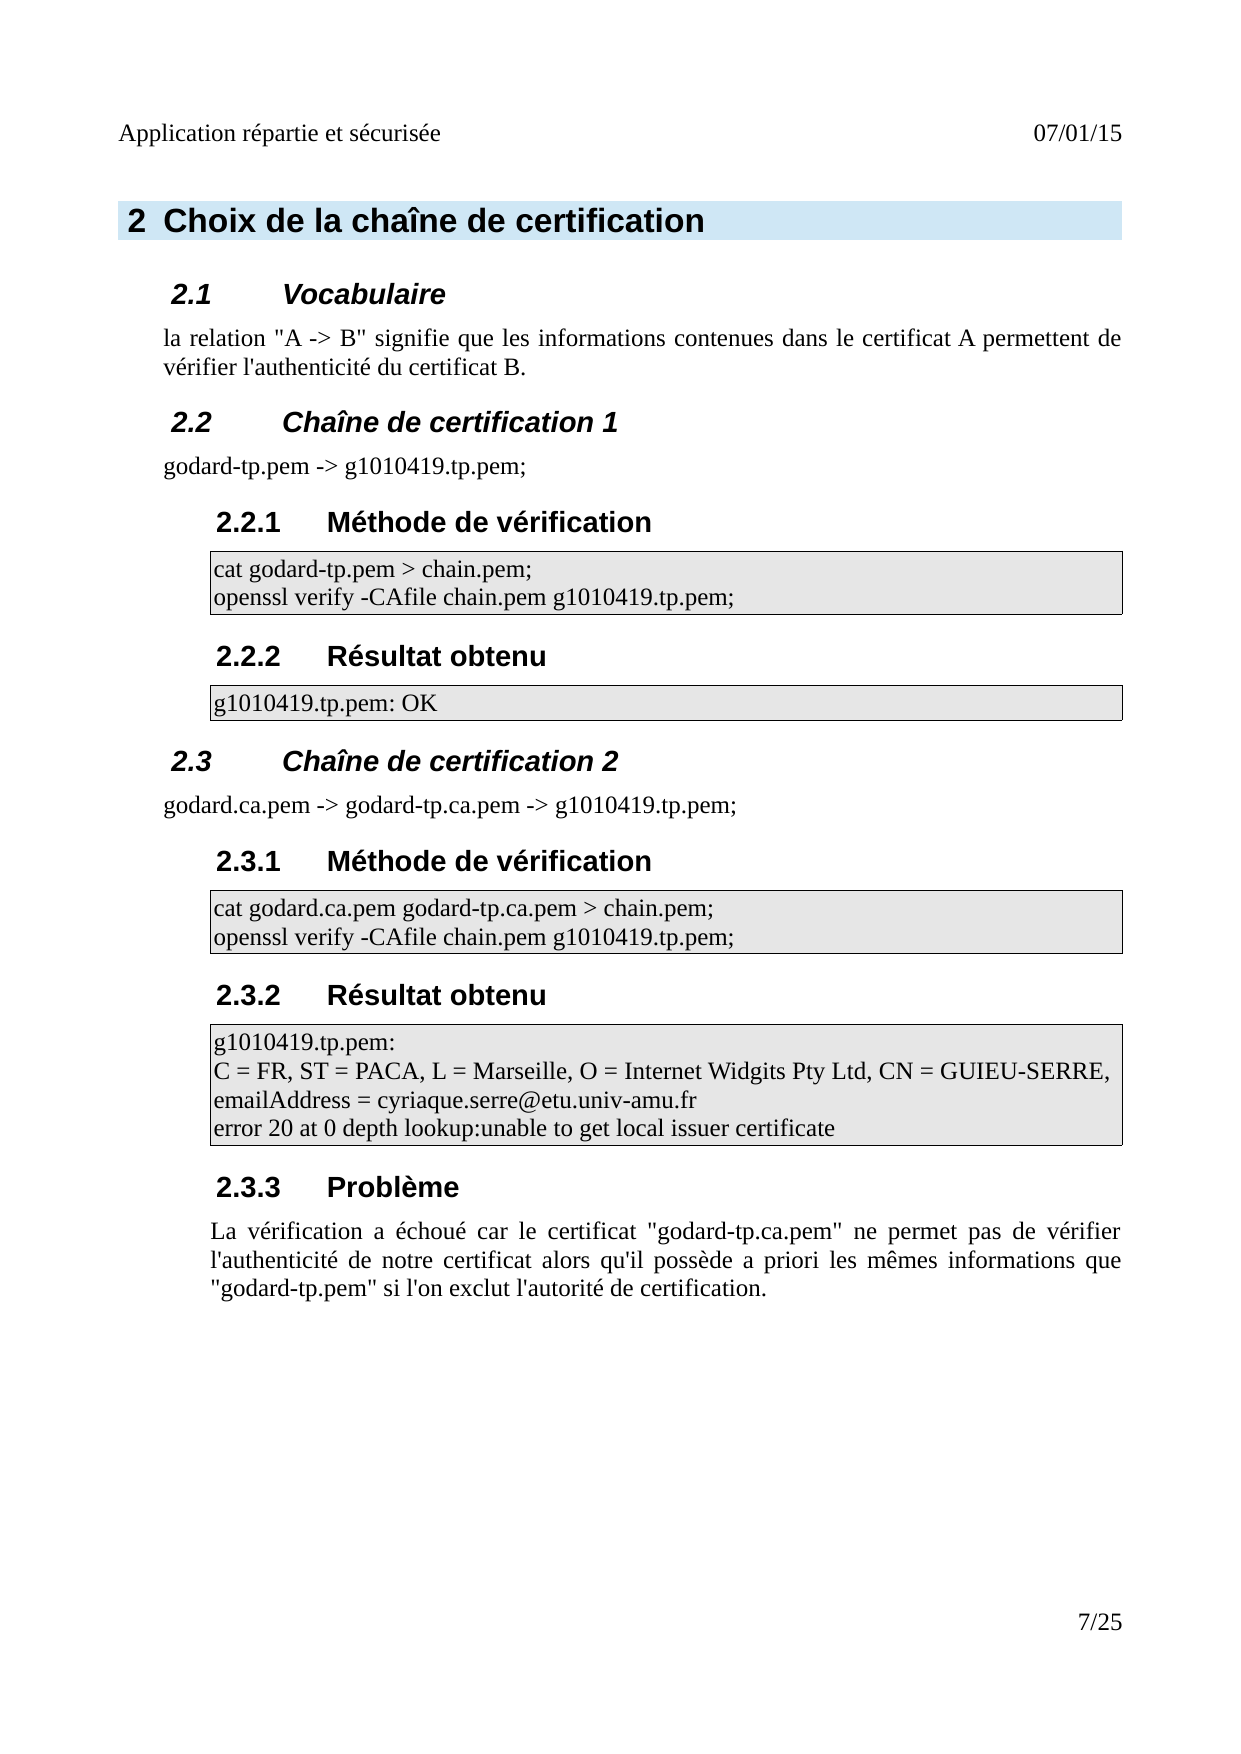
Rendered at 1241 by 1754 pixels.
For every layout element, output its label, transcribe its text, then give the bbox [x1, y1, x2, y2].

subtitle Problème [208, 1170, 1122, 1203]
text cat godard.ca.pem godard-tp.ca.pem > chain.pem; [211, 891, 1122, 919]
subtitle Choix de la chaîne de certification [118, 201, 1122, 240]
text la relation "A -> B" signifie que les informations contenues dans le certificat A permettent de vérifier l'authenticité du certificat B. [163, 323, 1122, 380]
text emailAddress = cyriaque.serre@etu.univ-amu.fr [211, 1082, 1122, 1110]
text error 20 at 0 depth lookup:unable to get local issuer certificate [211, 1110, 1122, 1145]
subtitle Chaîne de certification 2 [163, 744, 1122, 778]
text godard-tp.pem -> g1010419.tp.pem; [163, 451, 1122, 480]
text C = FR, ST = PACA, L = Marseille, O = Internet Widgits Pty Ltd, CN = GUIEU-SERRE, [211, 1053, 1122, 1082]
text g1010419.tp.pem: [211, 1025, 1122, 1053]
text cat godard-tp.pem > chain.pem; [211, 552, 1122, 579]
text g1010419.tp.pem: OK [211, 686, 1122, 720]
subtitle Vocabulaire [163, 277, 1122, 311]
text openssl verify -CAfile chain.pem g1010419.tp.pem; [211, 579, 1122, 614]
subtitle Méthode de vérification [208, 844, 1122, 877]
text godard.ca.pem -> godard-tp.ca.pem -> g1010419.tp.pem; [163, 790, 1122, 819]
subtitle Méthode de vérification [208, 505, 1122, 538]
subtitle Résultat obtenu [208, 978, 1122, 1012]
text La vérification a échoué car le certificat "godard-tp.ca.pem" ne permet pas de vérifier l'authenticité de notre certificat alors qu'il possède a priori les mêmes informations que "godard-tp.pem" si l'on exclut l'autorité de certification. [210, 1216, 1122, 1302]
text openssl verify -CAfile chain.pem g1010419.tp.pem; [211, 919, 1122, 953]
subtitle Résultat obtenu [208, 639, 1122, 672]
subtitle Chaîne de certification 1 [163, 405, 1122, 439]
